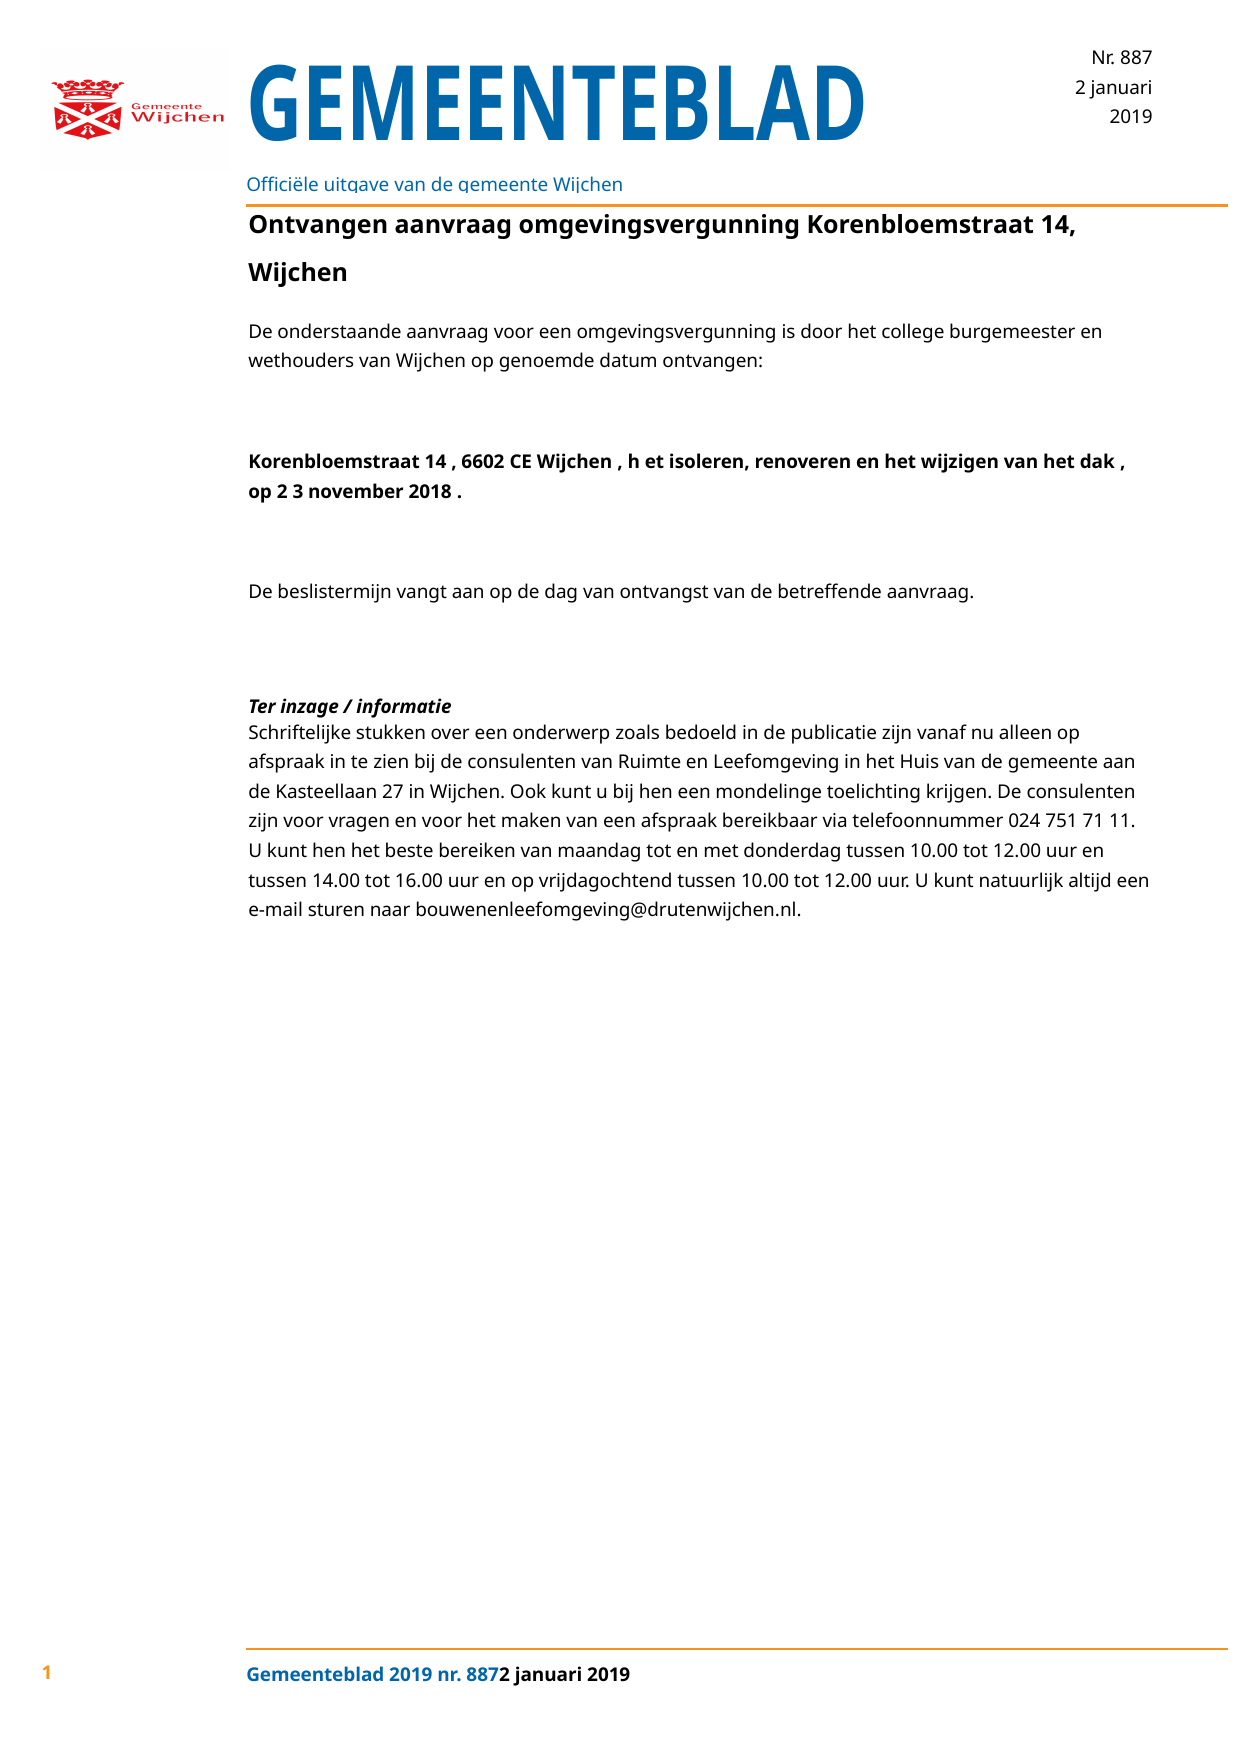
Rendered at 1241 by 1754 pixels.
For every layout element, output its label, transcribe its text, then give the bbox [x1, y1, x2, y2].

text De beslistermijn vangt aan op de dag van ontvangst van de betreffende aanvraag. [248, 579, 1152, 604]
text Korenbloemstraat 14 , 6602 CE Wijchen , h et isoleren, renoveren en het wijzigen van het dak , op 2 3 november 2018 . [248, 448, 1152, 504]
picture [41, 47, 231, 172]
text Schriftelijke stukken over een onderwerp zoals bedoeld in de publicatie zijn vanaf nu alleen op afspraak in te zien bij de consulenten van Ruimte en Leefomgeving in het Huis van de gemeente aan de Kasteellaan 27 in Wijchen. Ook kunt u bij hen een mondelinge toelichting krijgen. De consulenten zijn voor vragen en voor het maken van een afspraak bereikbaar via telefoonnummer 024 751 71 11. U kunt hen het beste bereiken van maandag tot en met donderdag tussen 10.00 tot 12.00 uur en tussen 14.00 tot 16.00 uur en op vrijdagochtend tussen 10.00 tot 12.00 uur. U kunt natuurlijk altijd een e-mail sturen naar bouwenenleefomgeving@drutenwijchen.nl. [248, 719, 1152, 922]
text Ontvangen aanvraag omgevingsvergunning Korenbloemstraat 14, Wijchen [248, 207, 1152, 288]
text De onderstaande aanvraag voor een omgevingsvergunning is door het college burgemeester en wethouders van Wijchen op genoemde datum ontvangen: [248, 318, 1152, 373]
text Ter inzage / informatie [248, 693, 1152, 719]
